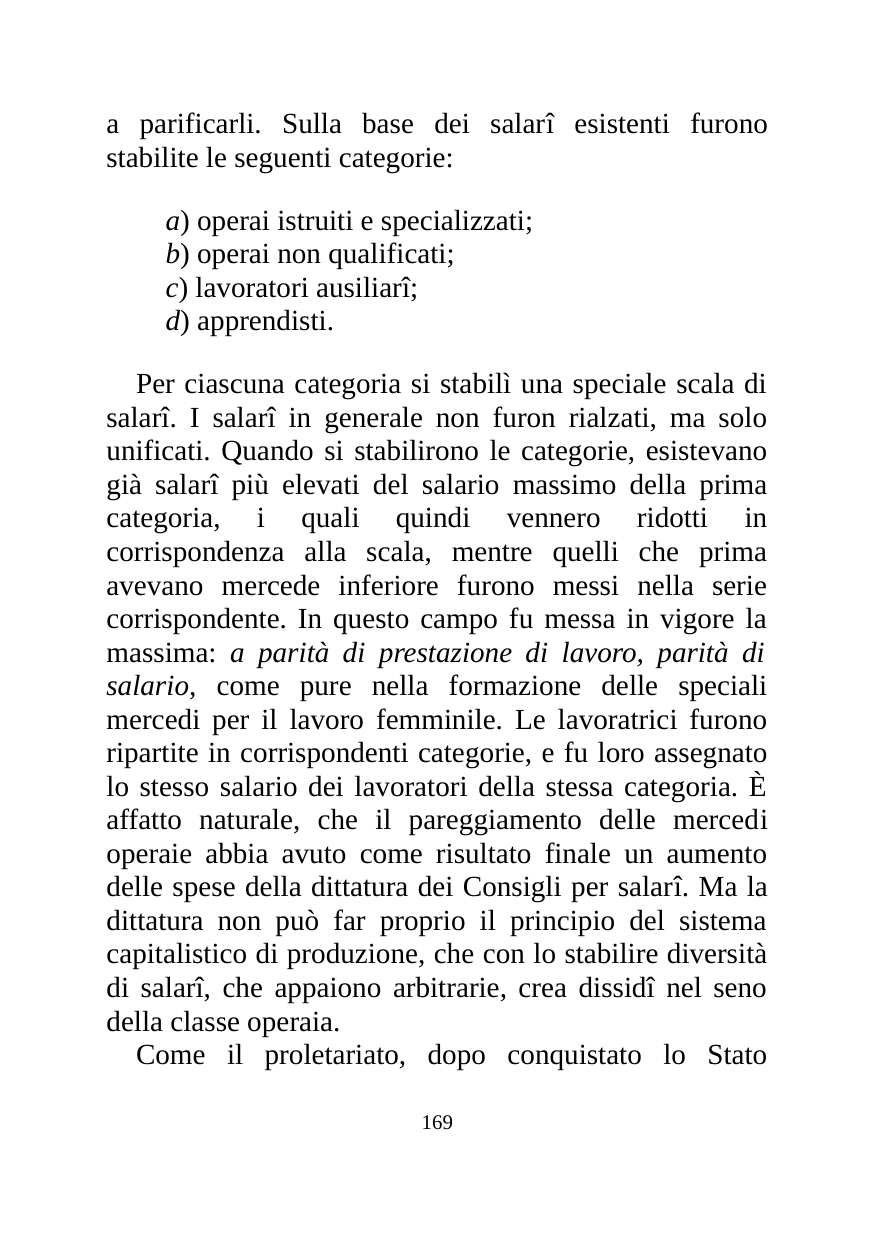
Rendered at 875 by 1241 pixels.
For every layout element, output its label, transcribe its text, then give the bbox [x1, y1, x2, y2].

text c) lavoratori ausiliarî; [106, 270, 768, 303]
text b) operai non qualificati; [106, 236, 768, 270]
text Per ciascuna categoria si stabilì una speciale scala di salarî. I salarî in generale non furon rialzati, ma solo unificati. Quando si stabilirono le categorie, esistevano già salarî più elevati del salario massimo della prima categoria, i quali quindi vennero ridotti in corrispondenza alla scala, mentre quelli che prima avevano mercede inferiore furono messi nella serie corrispondente. In questo campo fu messa in vigore la massima: a parità di prestazione di lavoro, parità di salario, come pure nella formazione delle speciali mercedi per il lavoro femminile. Le lavoratrici furono ripartite in corrispondenti categorie, e fu loro assegnato lo stesso salario dei lavoratori della stessa categoria. È affatto naturale, che il pareggiamento delle mercedi operaie abbia avuto come risultato finale un aumento delle spese della dittatura dei Consigli per salarî. Ma la dittatura non può far proprio il principio del sistema capitalistico di produzione, che con lo stabilire diversità di salarî, che appaiono arbitrarie, crea dissidî nel seno della classe operaia. [106, 366, 768, 1037]
text d) apprendisti. [106, 303, 768, 337]
text a parificarli. Sulla base dei salarî esistenti furono stabilite le seguenti categorie: [106, 106, 768, 173]
text a) operai istruiti e specializzati; [106, 203, 768, 236]
text Come il proletariato, dopo conquistato lo Stato [106, 1037, 768, 1071]
